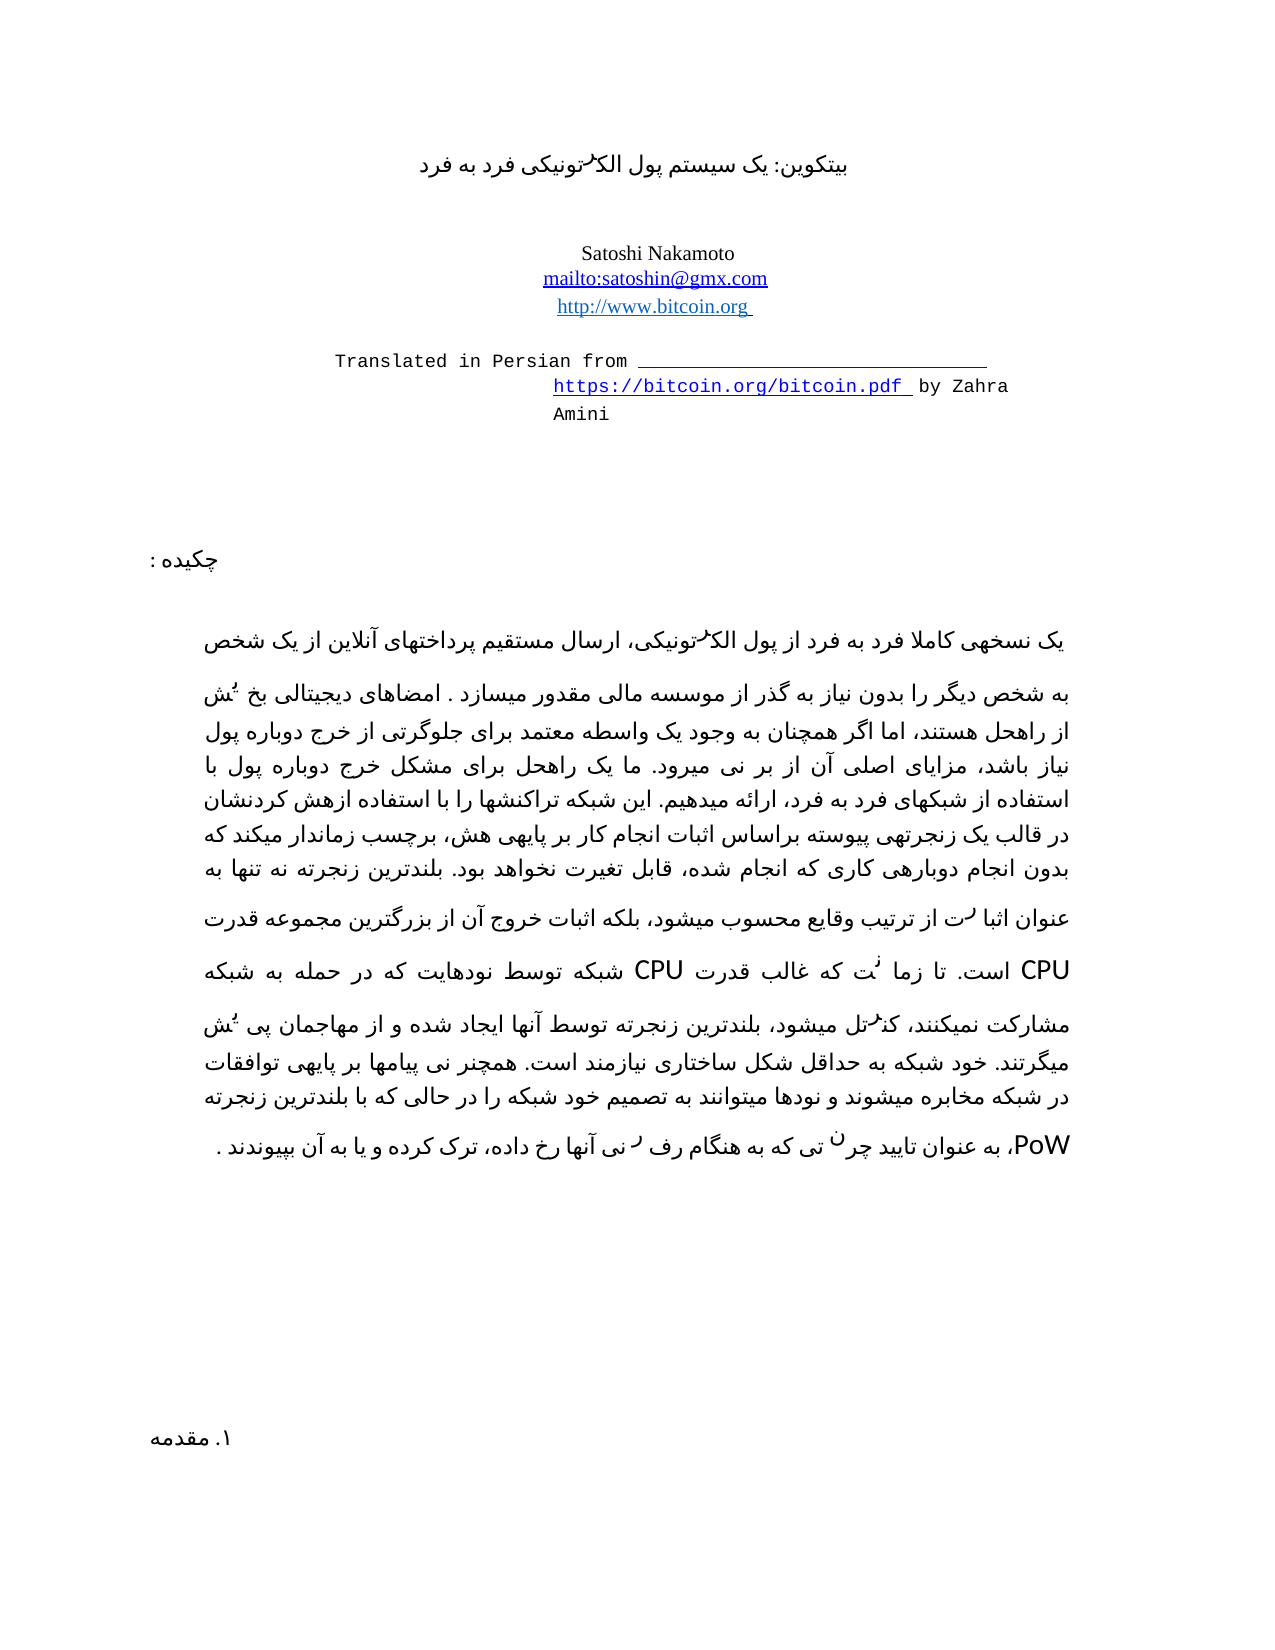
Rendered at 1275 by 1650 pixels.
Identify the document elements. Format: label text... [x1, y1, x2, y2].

text http://www.bitcoin.org [184, 291, 1126, 319]
text بیتکوین: یک سیستم پول الکرتونیکی فرد به فرد [137, 139, 1126, 181]
text Satoshi Nakamoto mailto:satoshin@gmx.com [466, 240, 849, 291]
text Translated in Persian from https://bitcoin.org/bitcoin.pdf by Zahra Amini [323, 351, 1015, 426]
text چکیده : [144, 546, 1071, 573]
text یک نسخهی کاملا فرد به فرد از پول الکرتونیکی، ارسال مستقیم پرداختهای آنلاین از یک شخص به شخص دیگر را بدون نیاز به گذر از موسسه مالی مقدور میسازد . امضاهای دیجیتالی بخ یش از راهحل هستند، اما اگر همچنان به وجود یک واسطه معتمد برای جلوگرتی از خرج دوباره پول نیاز باشد، مزایای اصلی آن از بر نی میرود. ما یک راهحل برای مشکل خرج دوباره پول با استفاده از شبکهای فرد به فرد، ارائه میدهیم. این شبکه تراکنشها را با استفاده ازهش کردنشان در قالب یک زنجرتهی پیوسته براساس اثبات انجام کار بر پایهی هش، برچسب زماندار میکند که بدون انجام دوبارهی کاری که انجام شده، قابل تغیرت نخواهد بود. بلندترین زنجرته نه تنها به عنوان اثبا رت از ترتیب وقایع محسوب میشود، بلکه اثبات خروج آن از بزرگترین مجموعه قدرت CPU است. تا زما نت که غالب قدرت CPU شبکه توسط نودهایت که در حمله به شبکه مشارکت نمیکنند، کنرتل میشود، بلندترین زنجرته توسط آنها ایجاد شده و از مهاجمان پی یش میگرتند. خود شبکه به حداقل شکل ساختاری نیازمند است. همچنر نی پیامها بر پایهی توافقات در شبکه مخابره میشوند و نودها میتوانند به تصمیم خود شبکه را در حالی که با بلندترین زنجرته PoW، به عنوان تایید چرن تی که به هنگام رف ر نی آنها رخ داده، ترک کرده و یا به آن بپیوندند . [203, 614, 1070, 1163]
text ۱. مقدمه [144, 1423, 1090, 1451]
